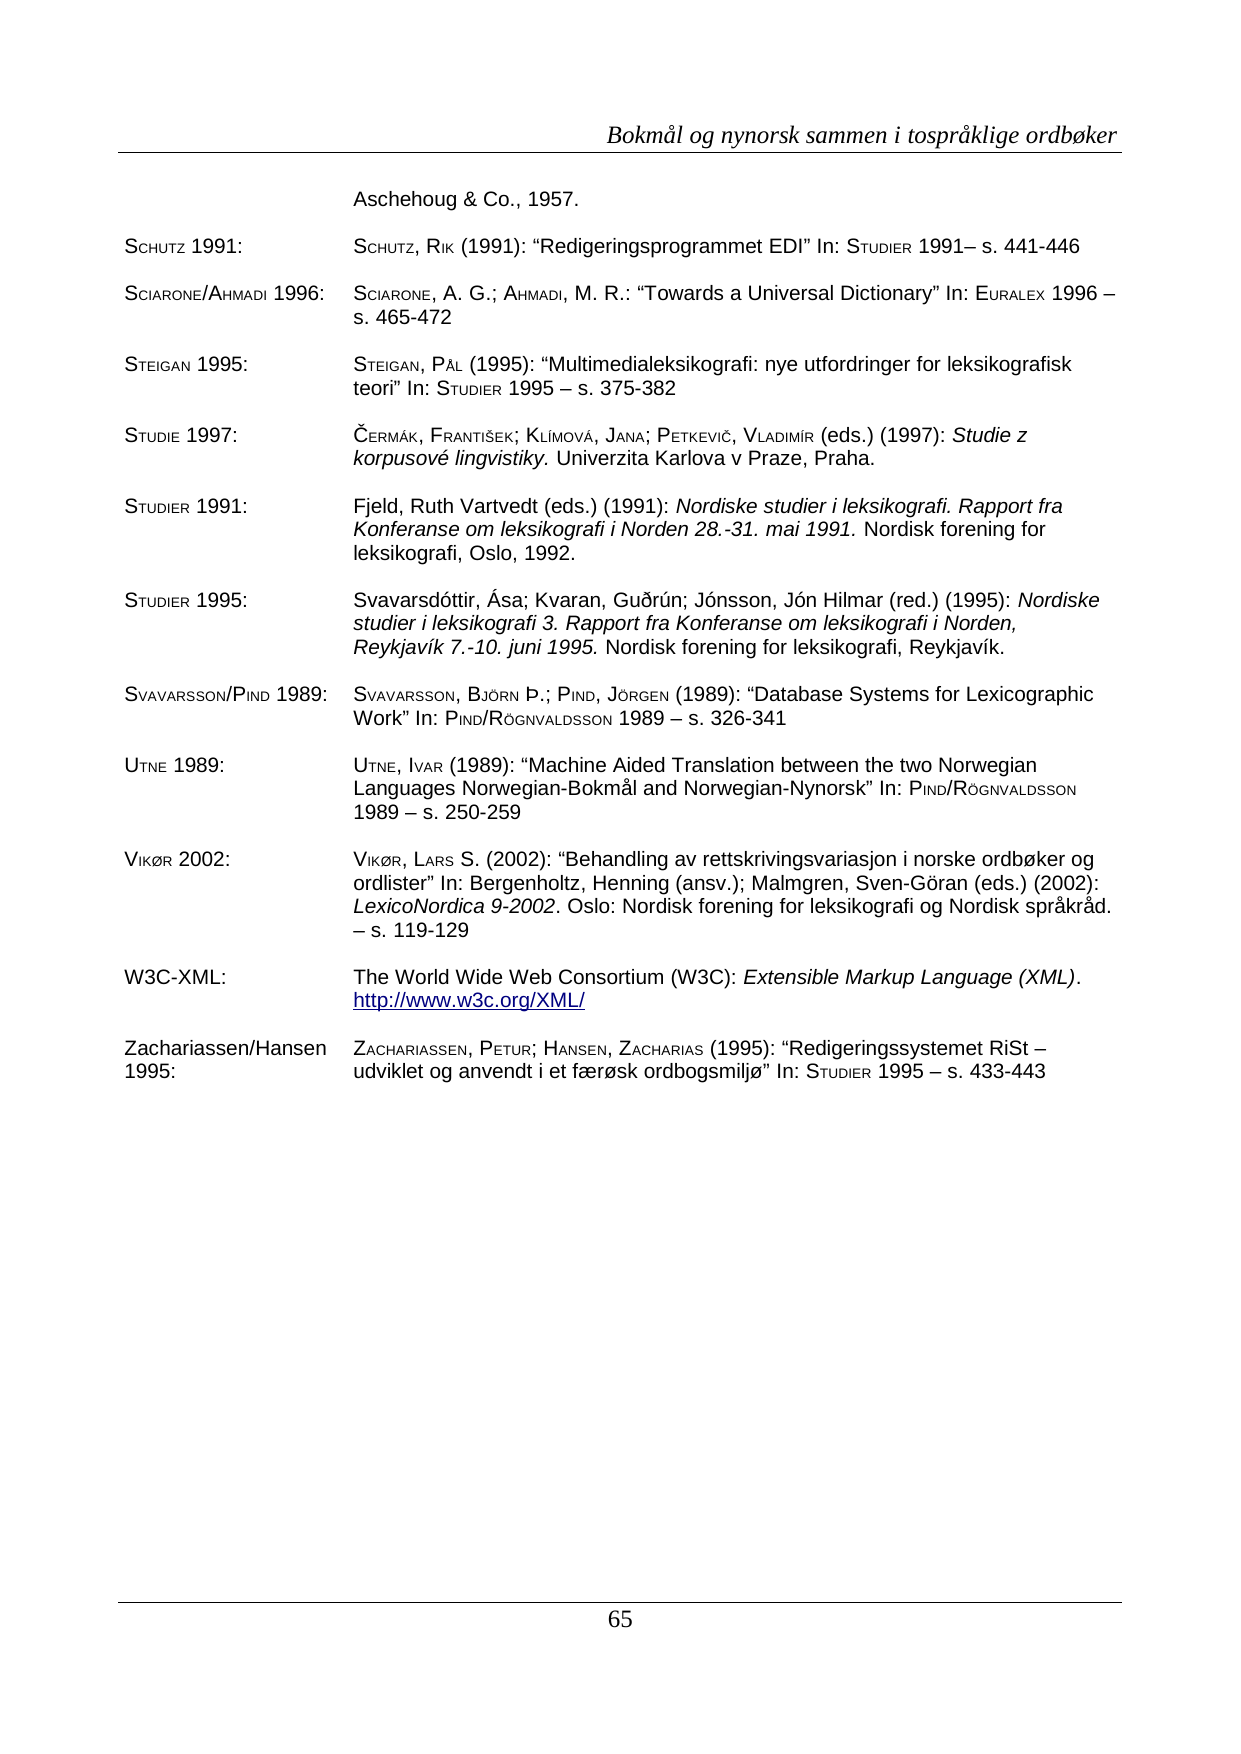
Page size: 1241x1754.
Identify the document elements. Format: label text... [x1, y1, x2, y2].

table_cell Studier 1995: [118, 583, 347, 677]
table_cell Sciarone, A. G.; Ahmadi, M. R.: “Towards a Universal Dictionary” In: Euralex 1996 – s. 465-472 [347, 276, 1122, 347]
table_cell [118, 182, 347, 229]
table_cell Utne 1989: [118, 748, 347, 842]
table_cell Zachariassen, Petur; Hansen, Zacharias (1995): “Redigeringssystemet RiSt – udviklet og anvendt i et færøsk ordbogsmiljø” In: Studier 1995 – s. 433-443 [347, 1030, 1122, 1101]
table_cell Svavarsdóttir, Ása; Kvaran, Guðrún; Jónsson, Jón Hilmar (red.) (1995): Nordiske studier i leksikografi 3. Rapport fra Konferanse om leksikografi i Norden, Reykjavík 7.-10. juni 1995. Nordisk forening for leksikografi, Reykjavík. [347, 583, 1122, 677]
table_cell Steigan, Pål (1995): “Multimedialeksikografi: nye utfordringer for leksikografisk teori” In: Studier 1995 – s. 375-382 [347, 347, 1122, 417]
table_cell Zachariassen/Hansen 1995: [118, 1030, 347, 1101]
table_cell Svavarsson, Björn Þ.; Pind, Jörgen (1989): “Database Systems for Lexicographic Work” In: Pind/Rögnvaldsson 1989 – s. 326-341 [347, 677, 1122, 747]
table_cell Studier 1991: [118, 488, 347, 582]
table_cell W3C-XML: [118, 960, 347, 1030]
table_cell Vikør 2002: [118, 842, 347, 959]
table_cell Čermák, František; Klímová, Jana; Petkevič, Vladimír (eds.) (1997): Studie z korpusové lingvistiky. Univerzita Karlova v Praze, Praha. [347, 418, 1122, 488]
table_cell Utne, Ivar (1989): “Machine Aided Translation between the two Norwegian Languages Norwegian-Bokmål and Norwegian-Nynorsk” In: Pind/Rögnvaldsson 1989 – s. 250-259 [347, 748, 1122, 842]
table_cell Aschehoug & Co., 1957. [347, 182, 1122, 229]
table_cell Schutz, Rik (1991): “Redigeringsprogrammet EDI” In: Studier 1991– s. 441-446 [347, 229, 1122, 276]
table_cell Fjeld, Ruth Vartvedt (eds.) (1991): Nordiske studier i leksikografi. Rapport fra Konferanse om leksikografi i Norden 28.-31. mai 1991. Nordisk forening for leksikografi, Oslo, 1992. [347, 488, 1122, 582]
table_cell Vikør, Lars S. (2002): “Behandling av rettskrivingsvariasjon i norske ordbøker og ordlister” In: Bergenholtz, Henning (ansv.); Malmgren, Sven-Göran (eds.) (2002): LexicoNordica 9-2002. Oslo: Nordisk forening for leksikografi og Nordisk språkråd. – s. 119-129 [347, 842, 1122, 959]
table_cell Studie 1997: [118, 418, 347, 488]
table_cell The World Wide Web Consortium (W3C): Extensible Markup Language (XML). http://www.w3c.org/XML/ [347, 960, 1122, 1030]
table_cell Sciarone/Ahmadi 1996: [118, 276, 347, 347]
table_cell Svavarsson/Pind 1989: [118, 677, 347, 747]
table_cell Steigan 1995: [118, 347, 347, 417]
table_cell Schutz 1991: [118, 229, 347, 276]
